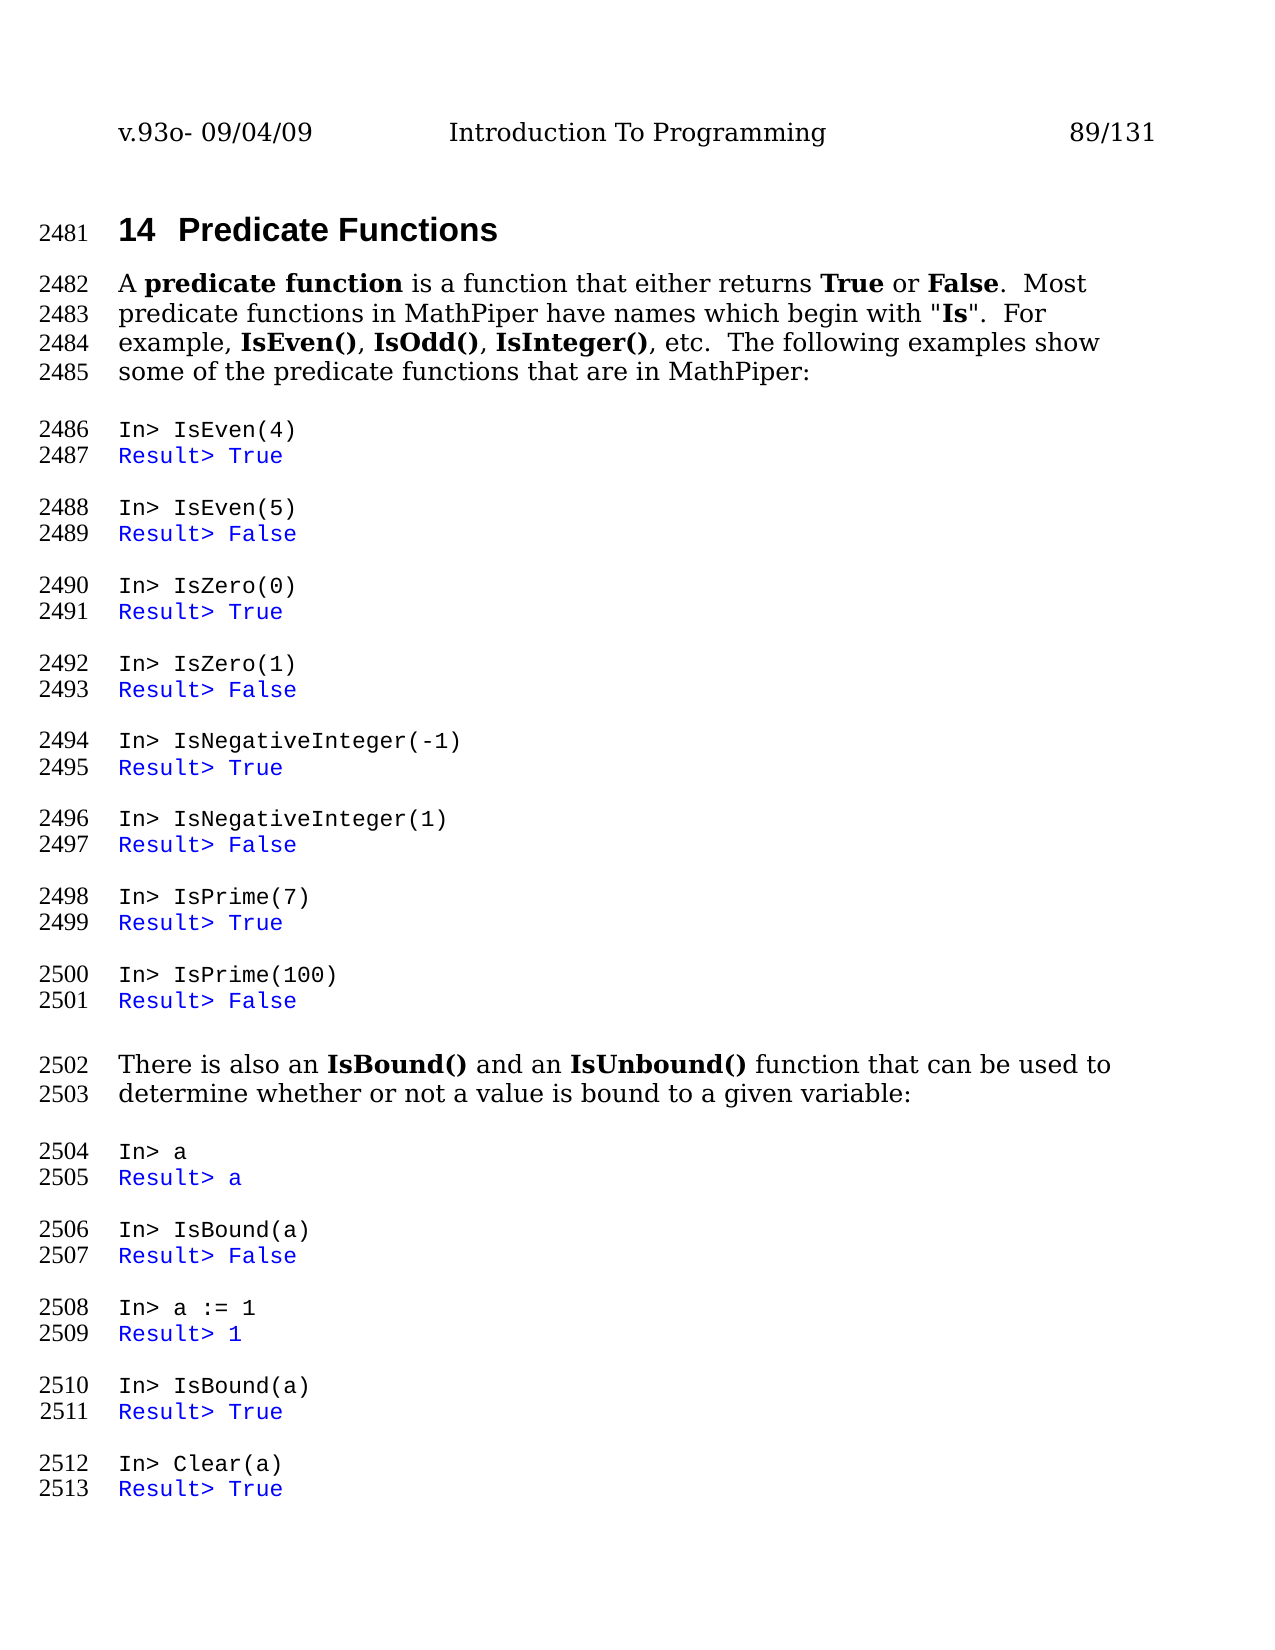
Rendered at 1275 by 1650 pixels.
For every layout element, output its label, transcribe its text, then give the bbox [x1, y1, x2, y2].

text Result> False [118, 834, 1157, 859]
text In> IsEven(4) [118, 419, 1157, 444]
text Result> False [118, 678, 1157, 704]
text Result> True [118, 1478, 1157, 1504]
text Result> True [118, 1400, 1157, 1426]
text Result> True [118, 911, 1157, 937]
text Result> True [118, 600, 1157, 626]
text In> IsBound(a) [118, 1374, 1157, 1400]
text Result> a [118, 1167, 1157, 1192]
text In> IsPrime(7) [118, 886, 1157, 911]
text In> IsEven(5) [118, 496, 1157, 522]
text In> IsBound(a) [118, 1218, 1157, 1244]
text Result> True [118, 444, 1157, 471]
text In> IsNegativeInteger(-1) [118, 730, 1157, 756]
text Result> 1 [118, 1322, 1157, 1348]
text Result> False [118, 1244, 1157, 1270]
text In> a [118, 1141, 1157, 1167]
text Result> False [118, 989, 1157, 1015]
text In> IsPrime(100) [118, 963, 1157, 989]
text In> Clear(a) [118, 1452, 1157, 1478]
text Result> False [118, 522, 1157, 548]
text A predicate function is a function that either returns True or False. Most predicate functions in MathPiper have names which begin with "Is". For example, IsEven(), IsOdd(), IsInteger(), etc. The following examples show some of the predicate functions that are in MathPiper: [118, 269, 1157, 387]
text In> a := 1 [118, 1296, 1157, 1322]
text In> IsZero(1) [118, 652, 1157, 678]
text There is also an IsBound() and an IsUnbound() function that can be used to determine whether or not a value is bound to a given variable: [118, 1050, 1157, 1109]
text In> IsZero(0) [118, 574, 1157, 600]
text In> IsNegativeInteger(1) [118, 808, 1157, 834]
text Result> True [118, 756, 1157, 782]
subtitle Predicate Functions [118, 210, 1157, 248]
